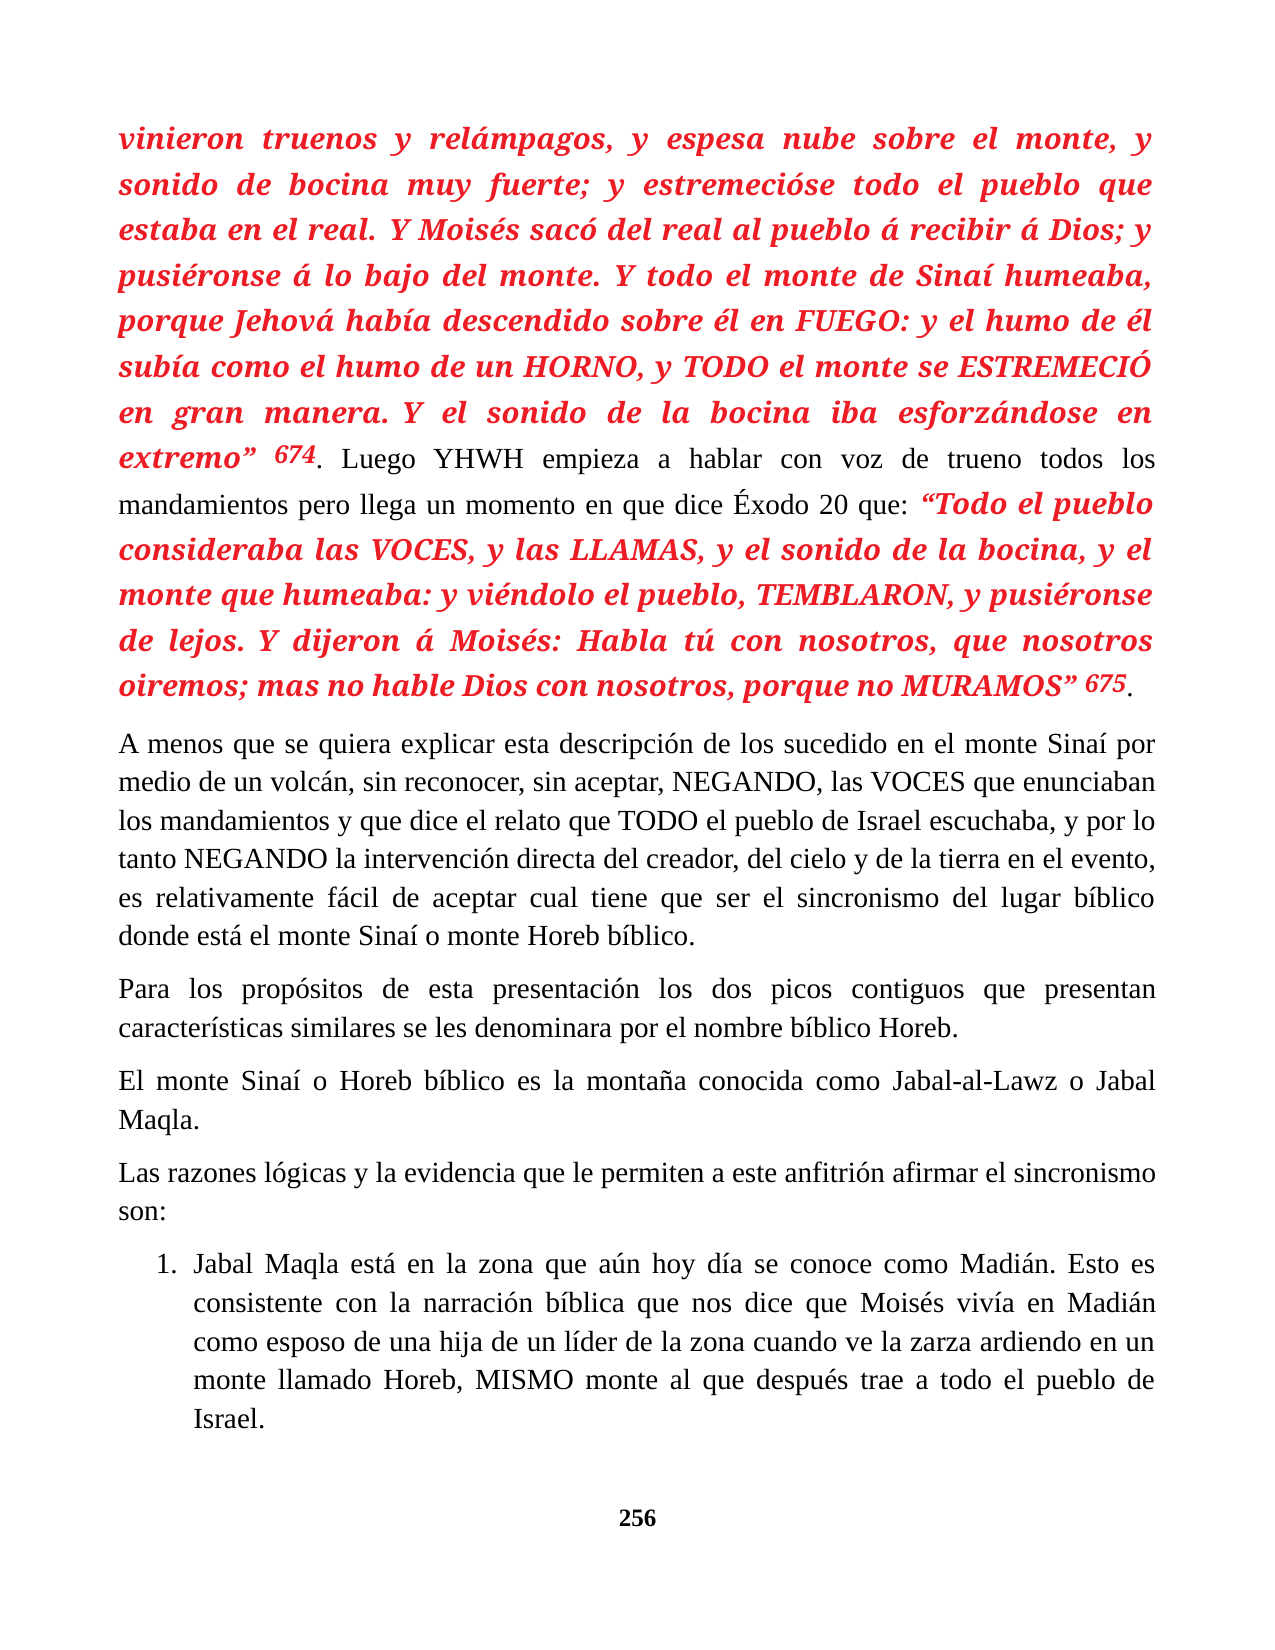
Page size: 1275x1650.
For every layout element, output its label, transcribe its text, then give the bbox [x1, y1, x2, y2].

text Las razones lógicas y la evidencia que le permiten a este anfitrión afirmar el sincronismo son: [118, 1155, 1157, 1227]
text El monte Sinaí o Horeb bíblico es la montaña conocida como Jabal-al-Lawz o Jabal Maqla. [118, 1063, 1157, 1135]
text A menos que se quiera explicar esta descripción de los sucedido en el monte Sinaí por medio de un volcán, sin reconocer, sin aceptar, NEGANDO, las VOCES que enunciaban los mandamientos y que dice el relato que TODO el pueblo de Israel escuchaba, y por lo tanto NEGANDO la intervención directa del creador, del cielo y de la tierra en el evento, es relativamente fácil de aceptar cual tiene que ser el sincronismo del lugar bíblico donde está el monte Sinaí o monte Horeb bíblico. [118, 726, 1157, 952]
list Jabal Maqla está en la zona que aún hoy día se conoce como Madián. Esto es consistente con la narración bíblica que nos dice que Moisés vivía en Madián como esposo de una hija de un líder de la zona cuando ve la zarza ardiendo en un monte llamado Horeb, MISMO monte al que después trae a todo el pueblo de Israel. [156, 1247, 1157, 1434]
text vinieron truenos y relámpagos, y espesa nube sobre el monte, y sonido de bocina muy fuerte; y estremecióse todo el pueblo que estaba en el real. Y Moisés sacó del real al pueblo á recibir á Dios; y pusiéronse á lo bajo del monte. Y todo el monte de Sinaí humeaba, porque Jehová había descendido sobre él en FUEGO: y el humo de él subía como el humo de un HORNO, y TODO el monte se ESTREMECIÓ en gran manera. Y el sonido de la bocina iba esforzándose en extremo” . Luego YHWH empieza a hablar con voz de trueno todos los mandamientos pero llega un momento en que dice Éxodo 20 que: “Todo el pueblo consideraba las VOCES, y las LLAMAS, y el sonido de la bocina, y el monte que humeaba: y viéndolo el pueblo, TEMBLARON, y pusiéronse de lejos. Y dijeron á Moisés: Habla tú con nosotros, que nosotros oiremos; mas no hable Dios con nosotros, porque no MURAMOS” . [118, 118, 1157, 705]
text Para los propósitos de esta presentación los dos picos contiguos que presentan características similares se les denominara por el nombre bíblico Horeb. [118, 972, 1157, 1044]
